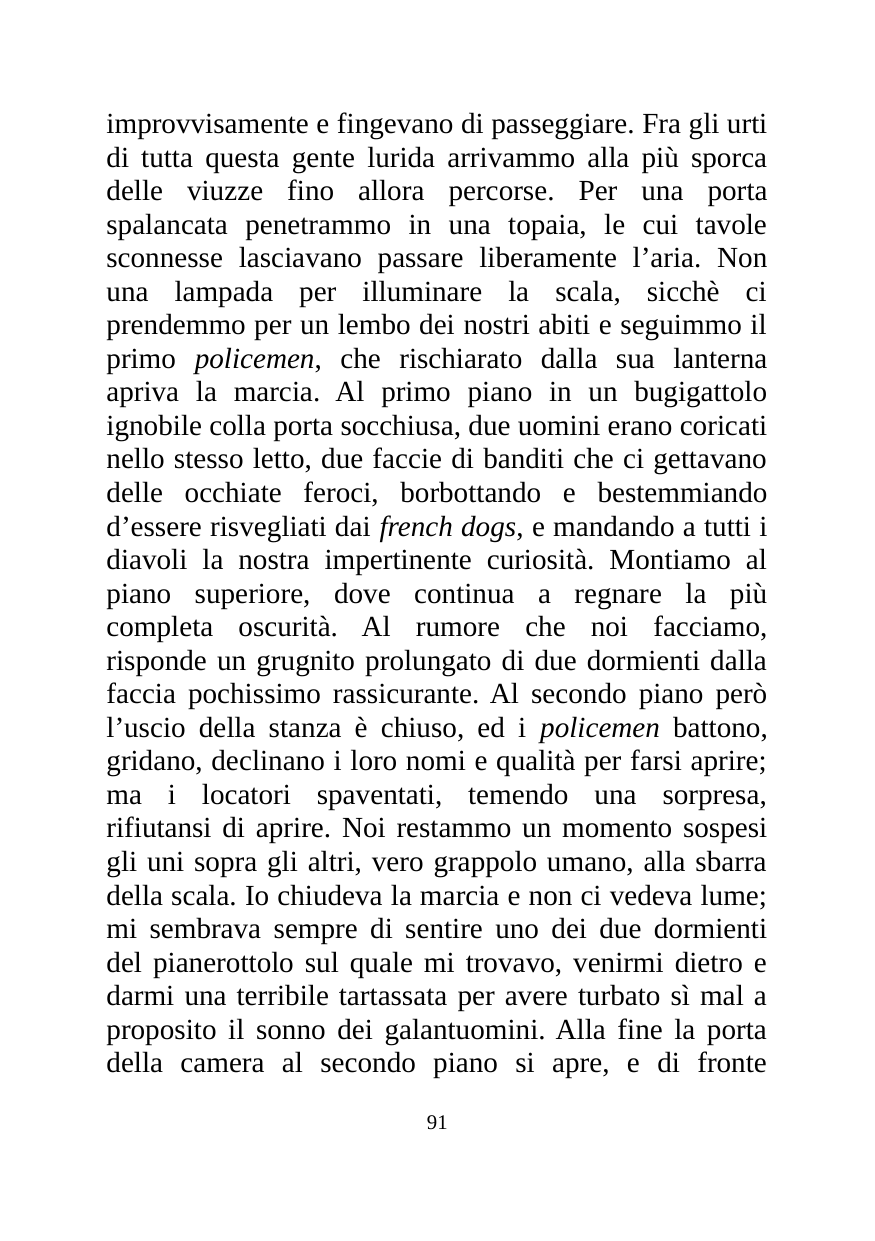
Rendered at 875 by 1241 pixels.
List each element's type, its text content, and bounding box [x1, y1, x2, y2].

text improvvisamente e fingevano di passeggiare. Fra gli urti di tutta questa gente lurida arrivammo alla più sporca delle viuzze fino allora percorse. Per una porta spalancata penetrammo in una topaia, le cui tavole sconnesse lasciavano passare liberamente l’aria. Non una lampada per illuminare la scala, sicchè ci prendemmo per un lembo dei nostri abiti e seguimmo il primo policemen, che rischiarato dalla sua lanterna apriva la marcia. Al primo piano in un bugigattolo ignobile colla porta socchiusa, due uomini erano coricati nello stesso letto, due faccie di banditi che ci gettavano delle occhiate feroci, borbottando e bestemmiando d’essere risvegliati dai french dogs, e mandando a tutti i diavoli la nostra impertinente curiosità. Montiamo al piano superiore, dove continua a regnare la più completa oscurità. Al rumore che noi facciamo, risponde un grugnito prolungato di due dormienti dalla faccia pochissimo rassicurante. Al secondo piano però l’uscio della stanza è chiuso, ed i policemen battono, gridano, declinano i loro nomi e qualità per farsi aprire; ma i locatori spaventati, temendo una sorpresa, rifiutansi di aprire. Noi restammo un momento sospesi gli uni sopra gli altri, vero grappolo umano, alla sbarra della scala. Io chiudeva la marcia e non ci vedeva lume; mi sembrava sempre di sentire uno dei due dormienti del pianerottolo sul quale mi trovavo, venirmi dietro e darmi una terribile tartassata per avere turbato sì mal a proposito il sonno dei galantuomini. Alla fine la porta della camera al secondo piano si apre, e di fronte [106, 106, 768, 1079]
